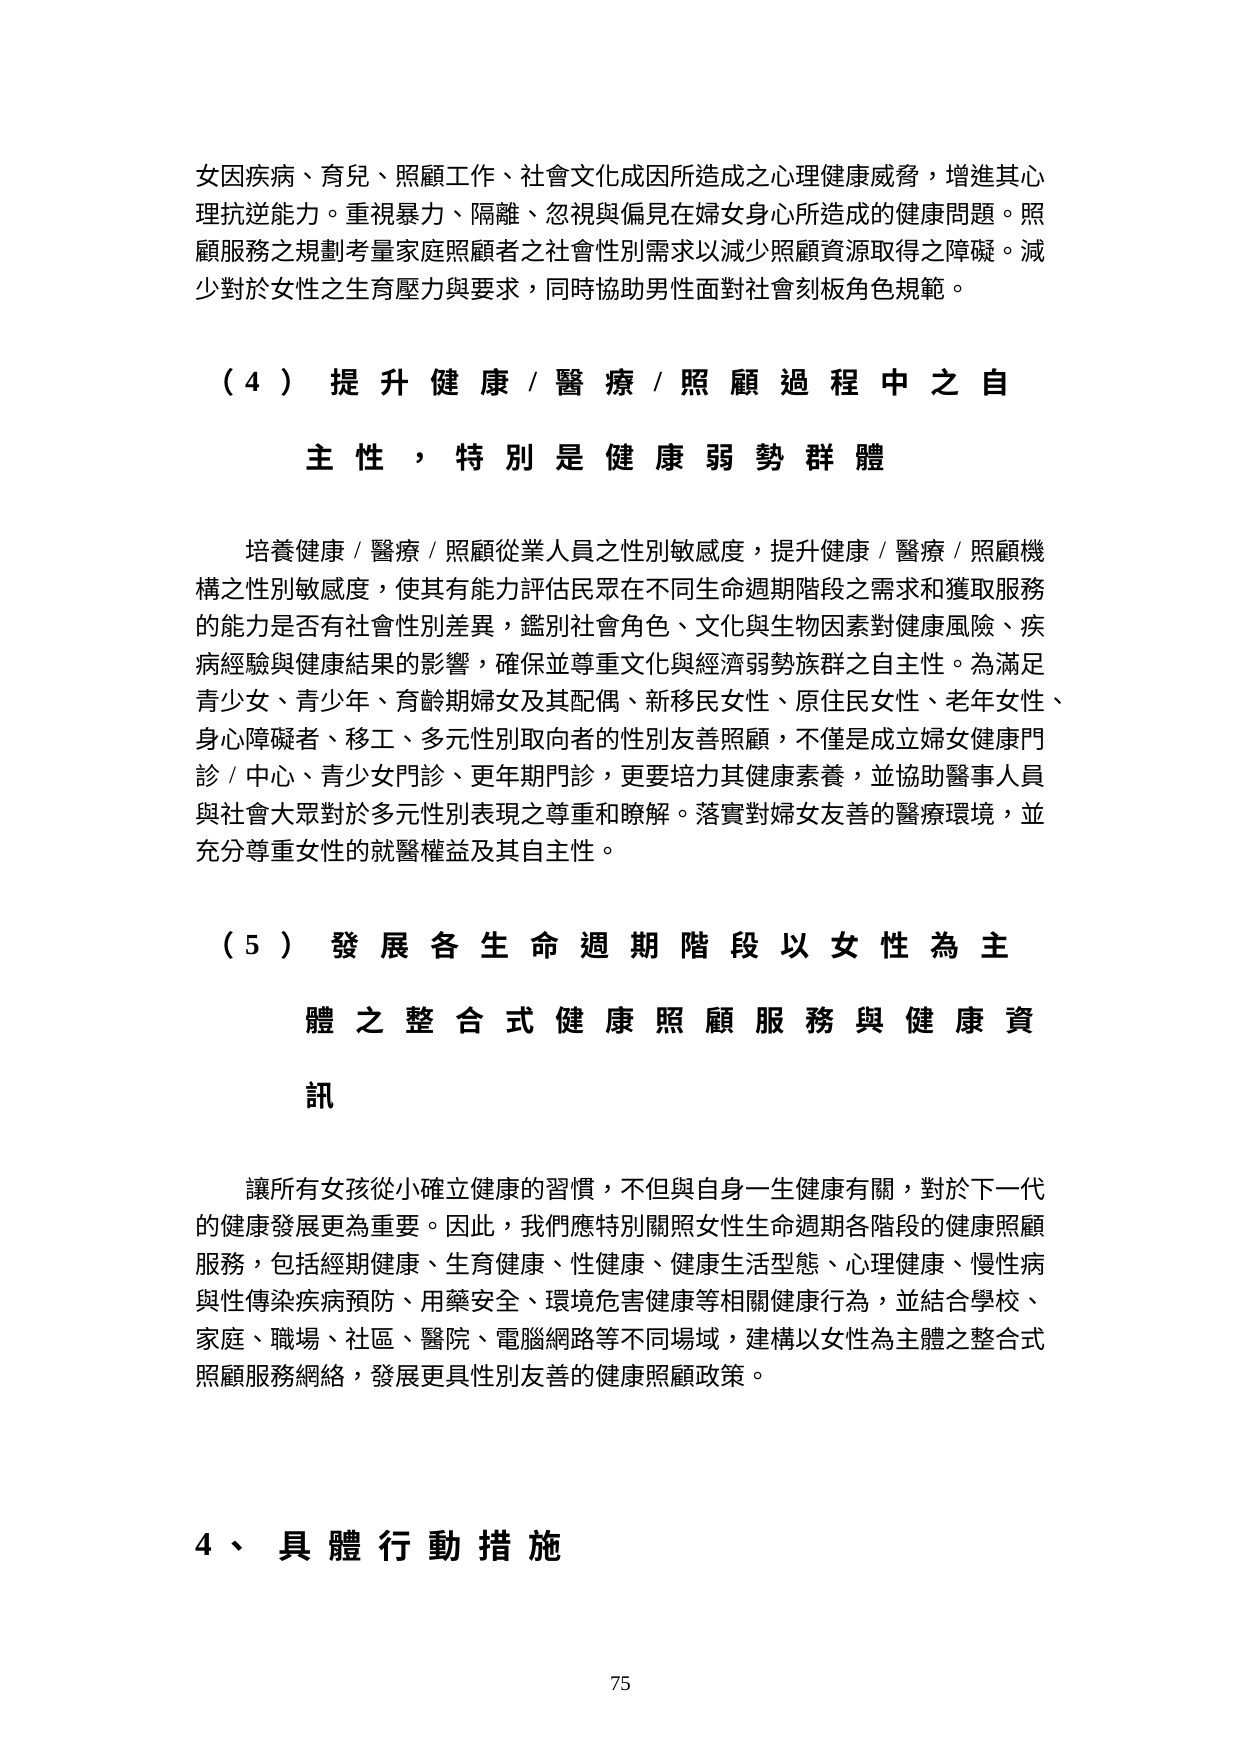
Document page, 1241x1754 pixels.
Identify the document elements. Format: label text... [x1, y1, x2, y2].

list 發展各生命週期階段以女性為主體之整合式健康照顧服務與健康資訊 [192, 900, 1045, 1125]
text 女因疾病、育兒、照顧工作、社會文化成因所造成之心理健康威脅，增進其心理抗逆能力。重視暴力、隔離、忽視與偏見在婦女身心所造成的健康問題。照顧服務之規劃考量家庭照顧者之社會性別需求以減少照顧資源取得之障礙。減少對於女性之生育壓力與要求，同時協助男性面對社會刻板角色規範。 [195, 150, 1045, 300]
list 具體行動措施 [195, 1500, 1045, 1575]
text 讓所有女孩從小確立健康的習慣，不但與自身一生健康有關，對於下一代的健康發展更為重要。因此，我們應特別關照女性生命週期各階段的健康照顧服務，包括經期健康、生育健康、性健康、健康生活型態、心理健康、慢性病與性傳染疾病預防、用藥安全、環境危害健康等相關健康行為，並結合學校、家庭、職場、社區、醫院、電腦網路等不同場域，建構以女性為主體之整合式照顧服務網絡，發展更具性別友善的健康照顧政策。 [195, 1162, 1045, 1387]
text 培養健康/醫療/照顧從業人員之性別敏感度，提升健康/醫療/照顧機構之性別敏感度，使其有能力評估民眾在不同生命週期階段之需求和獲取服務的能力是否有社會性別差異，鑑別社會角色、文化與生物因素對健康風險、疾病經驗與健康結果的影響，確保並尊重文化與經濟弱勢族群之自主性。為滿足青少女、青少年、育齡期婦女及其配偶、新移民女性、原住民女性、老年女性、身心障礙者、移工、多元性別取向者的性別友善照顧，不僅是成立婦女健康門診/中心、青少女門診、更年期門診，更要培力其健康素養，並協助醫事人員與社會大眾對於多元性別表現之尊重和瞭解。落實對婦女友善的醫療環境，並充分尊重女性的就醫權益及其自主性。 [195, 525, 1045, 862]
list 提升健康/醫療/照顧過程中之自主性，特別是健康弱勢群體 [195, 337, 1045, 487]
